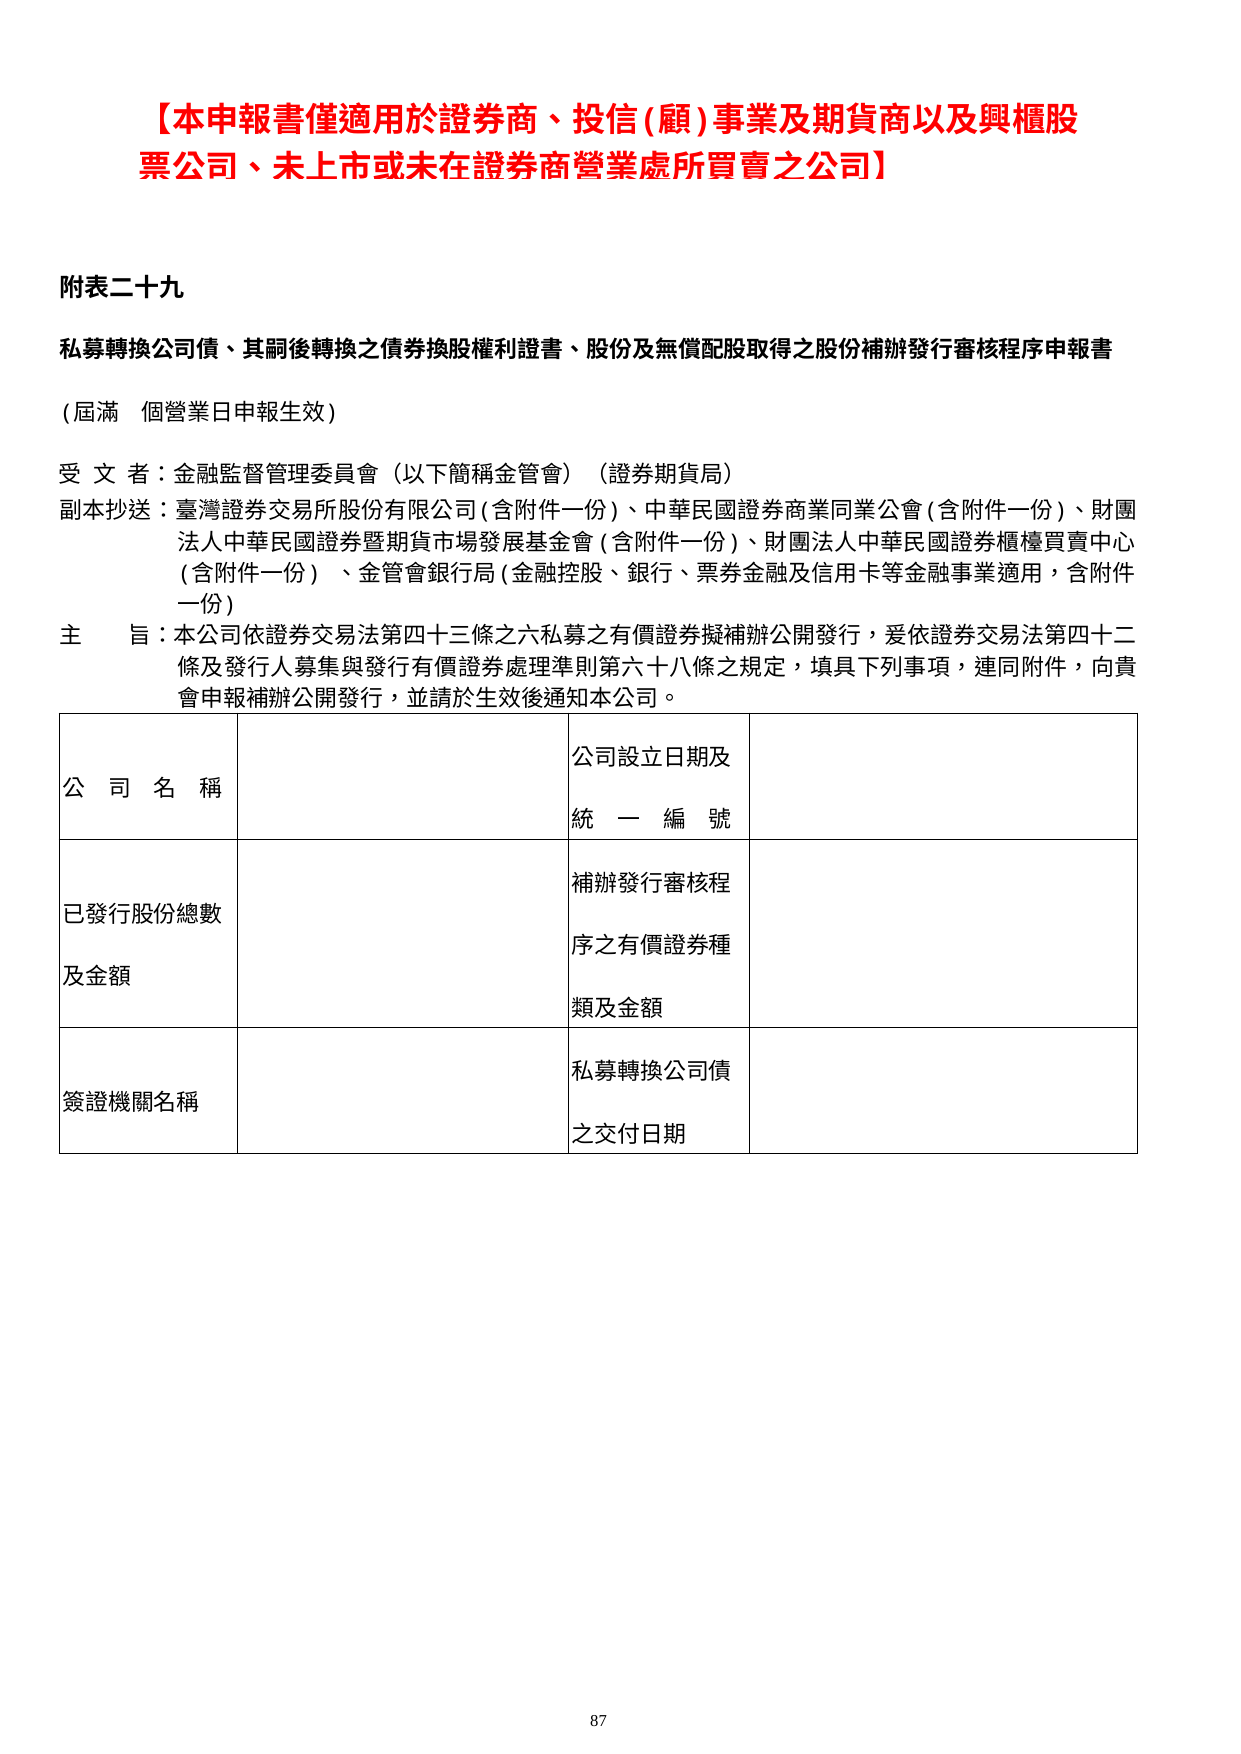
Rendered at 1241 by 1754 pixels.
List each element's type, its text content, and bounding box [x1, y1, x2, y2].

table_cell 簽證機關名稱 [60, 1028, 237, 1153]
table_cell [238, 840, 568, 1027]
table_cell [238, 1028, 568, 1153]
text 主 旨：本公司依證券交易法第四十三條之六私募之有價證券擬補辦公開發行，爰依證券交易法第四十二條及發行人募集與發行有價證券處理準則第六十八條之規定，填具下列事項，連同附件，向貴會申報補辦公開發行，並請於生效後通知本公司。 [59, 619, 1137, 712]
text 私募轉換公司債、其嗣後轉換之債券換股權利證書、股份及無償配股取得之股份補辦發行審核程序申報書 [58, 306, 1137, 369]
table_cell 已發行股份總數及金額 [60, 840, 237, 1027]
table_header [238, 714, 568, 838]
table_cell 補辦發行審核程序之有價證券種類及金額 [569, 840, 749, 1027]
table_cell [750, 1028, 1137, 1153]
table_header 公司設立日期及 統 一 編 號 [569, 714, 749, 838]
text 受 文 者：金融監督管理委員會（以下簡稱金管會）（證券期貨局） [58, 431, 1137, 494]
text 副本抄送：臺灣證券交易所股份有限公司(含附件一份)、中華民國證券商業同業公會(含附件一份)、財團法人中華民國證券暨期貨市場發展基金會(含附件一份)、財團法人中華民國證券櫃檯買賣中心(含附件一份) 、金管會銀行局(金融控股、銀行、票券金融及信用卡等金融事業適用，含附件一份) [59, 494, 1137, 619]
text 【本申報書僅適用於證券商、投信(顧)事業及期貨商以及興櫃股票公司、未上市或未在證券商營業處所買賣之公司】 [139, 92, 1100, 179]
table_cell 私募轉換公司債之交付日期 [569, 1028, 749, 1153]
table_cell [750, 840, 1137, 1027]
table_header [750, 714, 1137, 838]
table_header 公 司 名 稱 [60, 714, 237, 838]
text 附表二十九 [59, 244, 1137, 306]
text (屆滿 個營業日申報生效) [58, 369, 1137, 431]
